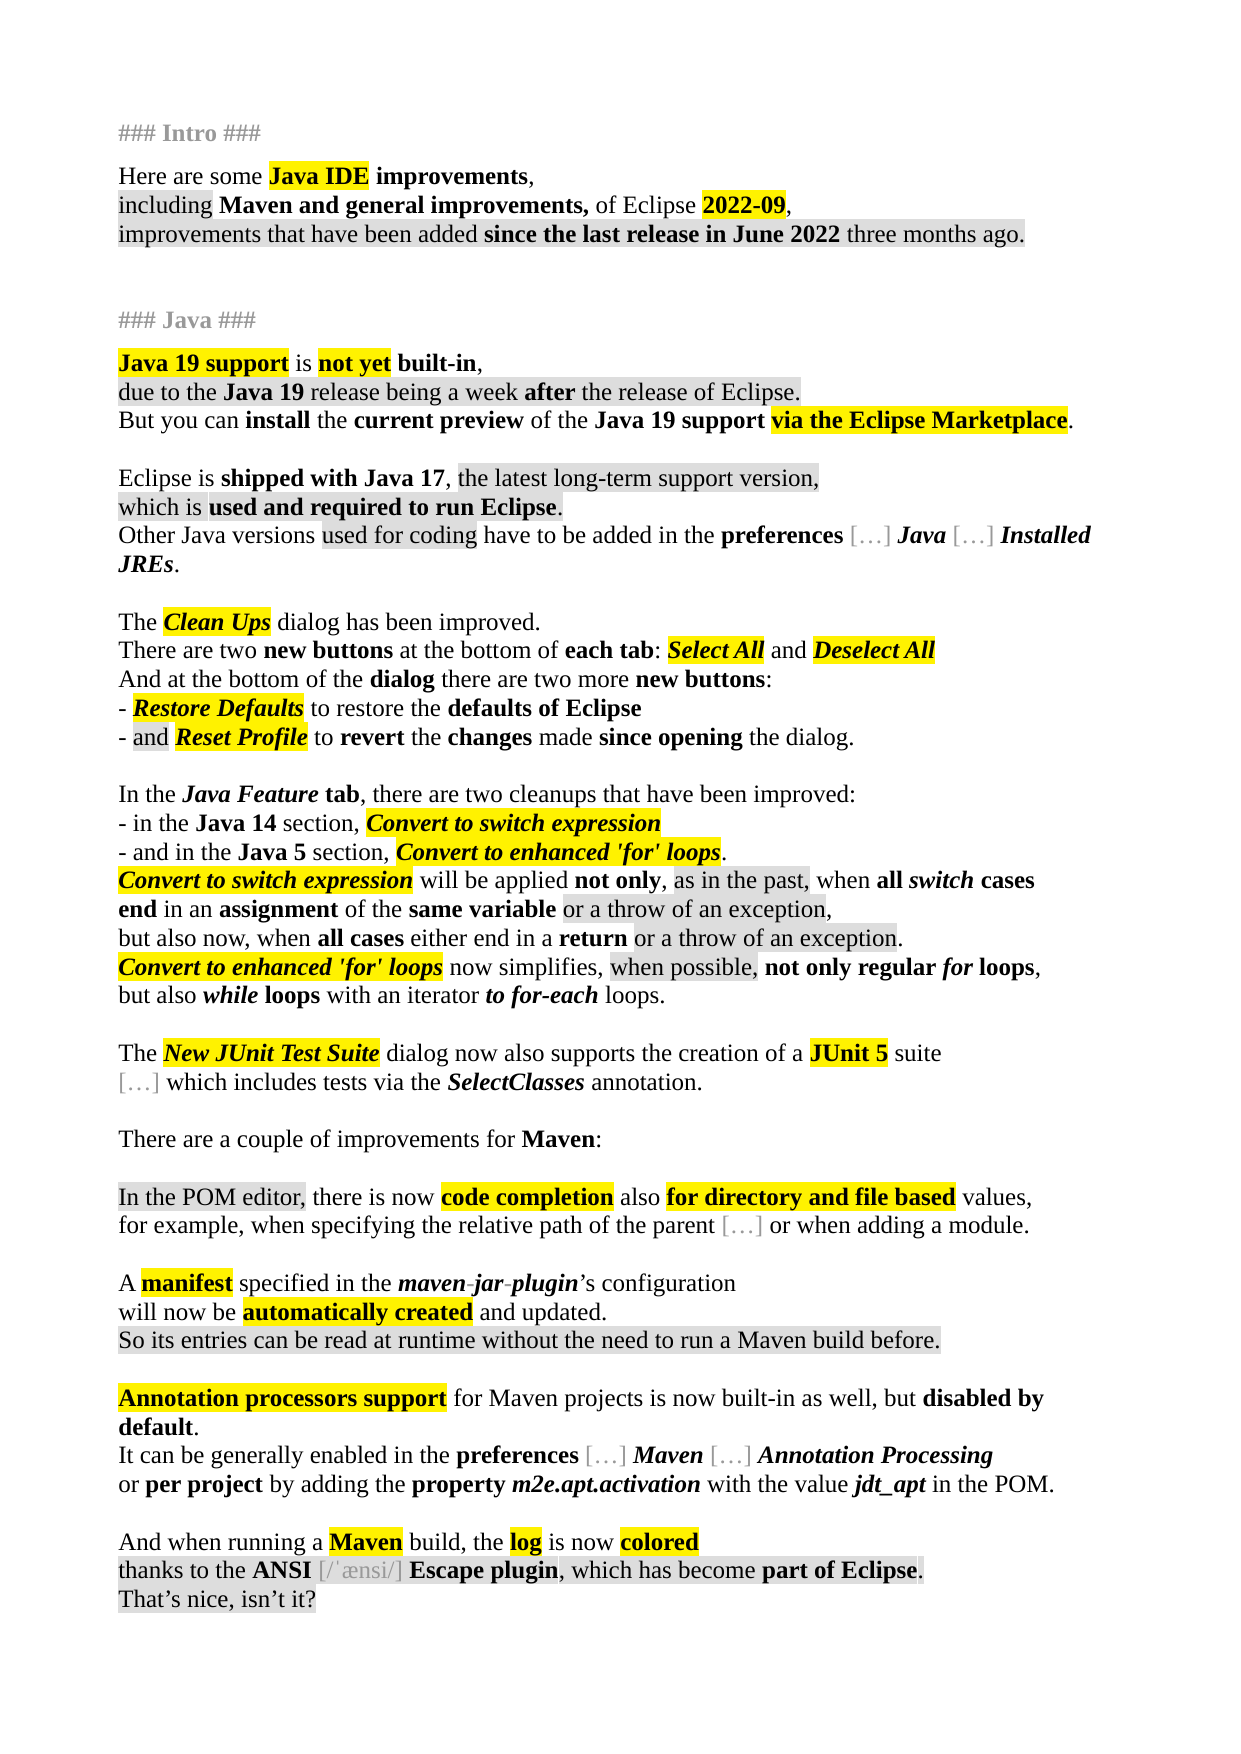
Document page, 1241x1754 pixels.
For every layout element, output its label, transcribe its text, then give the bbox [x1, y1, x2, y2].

text due to the Java 19 release being a week after the release of Eclipse. [118, 377, 1122, 406]
text Annotation processors support for Maven projects is now built-in as well, but disabled by default. [118, 1383, 1122, 1441]
text There are two new buttons at the bottom of each tab: Select All and Deselect All [118, 636, 1122, 664]
text Here are some Java IDE improvements, [118, 161, 1122, 190]
text […] which includes tests via the SelectClasses annotation. [118, 1067, 1122, 1096]
text Eclipse is shipped with Java 17, the latest long-term support version, [118, 463, 1122, 492]
text That’s nice, isn’t it? [118, 1584, 1122, 1613]
text The Clean Ups dialog has been improved. [118, 607, 1122, 636]
text And at the bottom of the dialog there are two more new buttons: [118, 664, 1122, 693]
text In the Java Feature tab, there are two cleanups that have been improved: [118, 779, 1122, 808]
text but also now, when all cases either end in a return or a throw of an exception. [118, 923, 1122, 952]
text Java 19 support is not yet built-in, [118, 348, 1122, 377]
text The New JUnit Test Suite dialog now also supports the creation of a JUnit 5 suite [118, 1038, 1122, 1067]
text - Restore Defaults to restore the defaults of Eclipse [118, 693, 1122, 722]
text - in the Java 14 section, Convert to switch expression [118, 808, 1122, 837]
text In the POM editor, there is now code completion also for directory and file based values, [118, 1182, 1122, 1211]
text which is used and required to run Eclipse. [118, 492, 1122, 521]
text thanks to the ANSI [/ˈænsi/] Escape plugin, which has become part of Eclipse. [118, 1556, 1122, 1584]
text improvements that have been added since the last release in June 2022 three months ago. [118, 219, 1122, 247]
text including Maven and general improvements, of Eclipse 2022-09, [118, 190, 1122, 219]
text or per project by adding the property m2e.apt.activation with the value jdt_apt in the POM. [118, 1469, 1122, 1498]
text Other Java versions used for coding have to be added in the preferences […] Java […] Installed JREs. [118, 521, 1122, 578]
text But you can install the current preview of the Java 19 support via the Eclipse Marketplace. [118, 406, 1122, 434]
text for example, when specifying the relative path of the parent […] or when adding a module. [118, 1211, 1122, 1239]
text Convert to enhanced 'for' loops now simplifies, when possible, not only regular for loops, [118, 952, 1122, 981]
text A manifest specified in the maven-jar-plugin’s configuration [118, 1268, 1122, 1297]
text but also while loops with an iterator to for-each loops. [118, 981, 1122, 1009]
text There are a couple of improvements for Maven: [118, 1124, 1122, 1153]
text It can be generally enabled in the preferences […] Maven […] Annotation Processing [118, 1441, 1122, 1469]
text ### Java ### [118, 305, 1122, 334]
text ### Intro ### [118, 118, 1122, 147]
text Convert to switch expression will be applied not only, as in the past, when all switch cases [118, 866, 1122, 894]
text So its entries can be read at runtime without the need to run a Maven build before. [118, 1326, 1122, 1354]
text - and in the Java 5 section, Convert to enhanced 'for' loops. [118, 837, 1122, 866]
text end in an assignment of the same variable or a throw of an exception, [118, 894, 1122, 923]
text will now be automatically created and updated. [118, 1297, 1122, 1326]
text And when running a Maven build, the log is now colored [118, 1527, 1122, 1556]
text - and Reset Profile to revert the changes made since opening the dialog. [118, 722, 1122, 751]
